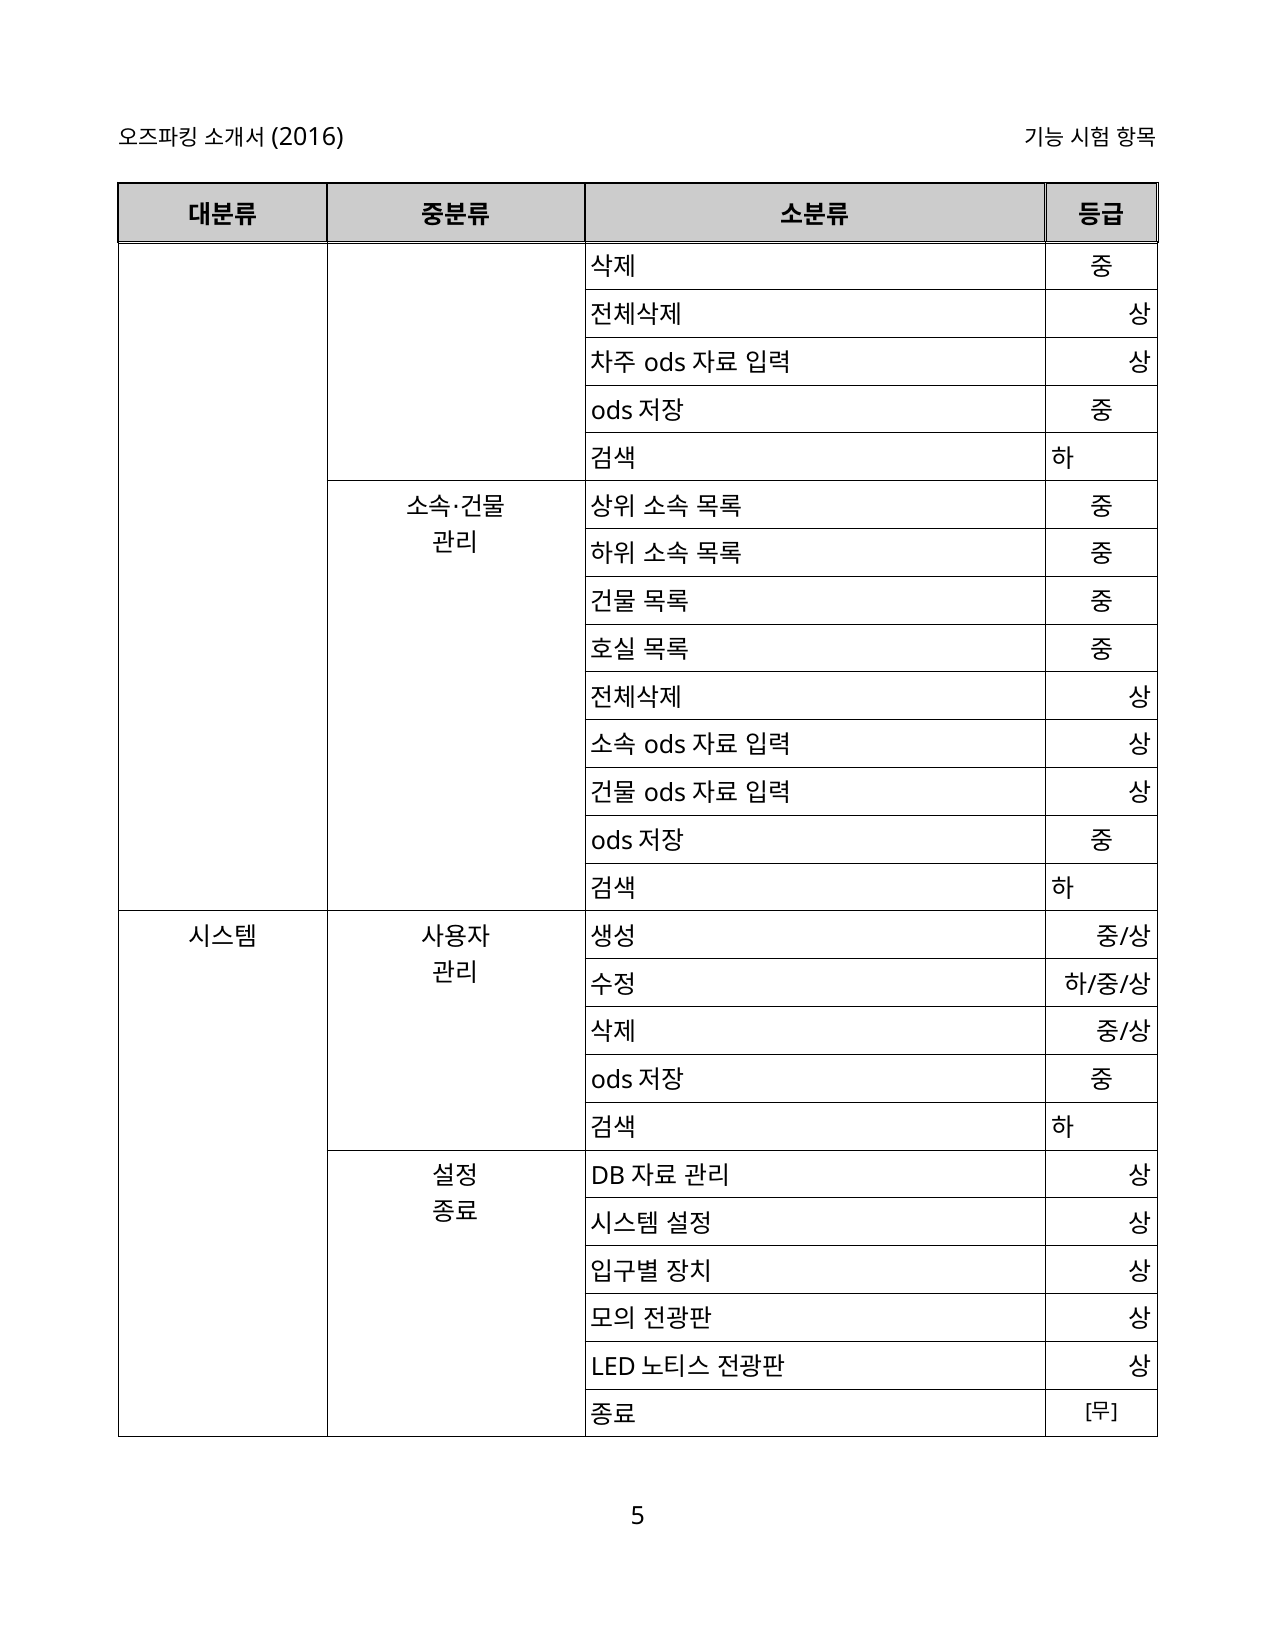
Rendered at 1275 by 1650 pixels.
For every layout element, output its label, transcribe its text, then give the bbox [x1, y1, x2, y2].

table_cell 건물 목록 [586, 577, 1045, 623]
table_cell 종료 [586, 1390, 1045, 1436]
table_cell 수정 [586, 959, 1045, 1006]
table_cell 검색 [586, 864, 1045, 910]
table_cell 하 [1046, 864, 1157, 910]
table_cell [328, 244, 585, 480]
table_cell 상 [1046, 768, 1157, 815]
table_cell 중/상 [1046, 911, 1157, 958]
table_cell 차주 ods 자료 입력 [586, 338, 1045, 384]
table_cell 호실 목록 [586, 625, 1045, 671]
table_header 소분류 [586, 184, 1044, 241]
table_cell 검색 [586, 433, 1045, 480]
table_cell 삭제 [586, 1007, 1045, 1054]
table_cell 중/상 [1046, 1007, 1157, 1054]
table_cell [무] [1046, 1390, 1157, 1436]
table_cell 전체삭제 [586, 672, 1045, 719]
table_cell 시스템 설정 [586, 1198, 1045, 1245]
table_cell 중 [1046, 625, 1157, 671]
table_cell 중 [1046, 244, 1157, 289]
table_cell ods저장 [586, 1055, 1045, 1102]
table_cell 하위 소속 목록 [586, 529, 1045, 576]
table_cell [119, 244, 327, 910]
table_cell 상 [1046, 338, 1157, 384]
table_cell 상 [1046, 1246, 1157, 1293]
table_cell 상위 소속 목록 [586, 481, 1045, 528]
table_cell 중 [1046, 577, 1157, 623]
table_header 등급 [1047, 184, 1156, 241]
table_cell ods저장 [586, 816, 1045, 863]
table_cell LED노티스 전광판 [586, 1342, 1045, 1388]
table_cell 중 [1046, 529, 1157, 576]
table_cell 전체삭제 [586, 290, 1045, 337]
table_cell 설정 종료 [328, 1151, 585, 1436]
table_cell 하 [1046, 1103, 1157, 1149]
table_cell 상 [1046, 1151, 1157, 1197]
table_cell 시스템 [119, 911, 327, 1436]
table_cell 상 [1046, 1294, 1157, 1341]
table_cell 삭제 [586, 244, 1045, 289]
table_cell 상 [1046, 672, 1157, 719]
table_cell 중 [1046, 1055, 1157, 1102]
table_cell 상 [1046, 1198, 1157, 1245]
table_cell 중 [1046, 386, 1157, 432]
table_cell 소속 ods 자료 입력 [586, 720, 1045, 767]
table_cell 상 [1046, 720, 1157, 767]
table_cell 모의 전광판 [586, 1294, 1045, 1341]
table_cell DB 자료 관리 [586, 1151, 1045, 1197]
table_cell 소속⋅건물 관리 [328, 481, 585, 910]
table_cell 중 [1046, 481, 1157, 528]
table_cell 입구별 장치 [586, 1246, 1045, 1293]
table_cell 하 [1046, 433, 1157, 480]
table_cell 사용자 관리 [328, 911, 585, 1149]
table_cell 건물 ods 자료 입력 [586, 768, 1045, 815]
table_cell 하/중/상 [1046, 959, 1157, 1006]
table_cell 생성 [586, 911, 1045, 958]
table_cell 중 [1046, 816, 1157, 863]
table_cell ods저장 [586, 386, 1045, 432]
table_header 대분류 [119, 184, 326, 241]
table_header 중분류 [328, 184, 584, 241]
table_cell 상 [1046, 290, 1157, 337]
table_cell 상 [1046, 1342, 1157, 1388]
table_cell 검색 [586, 1103, 1045, 1149]
